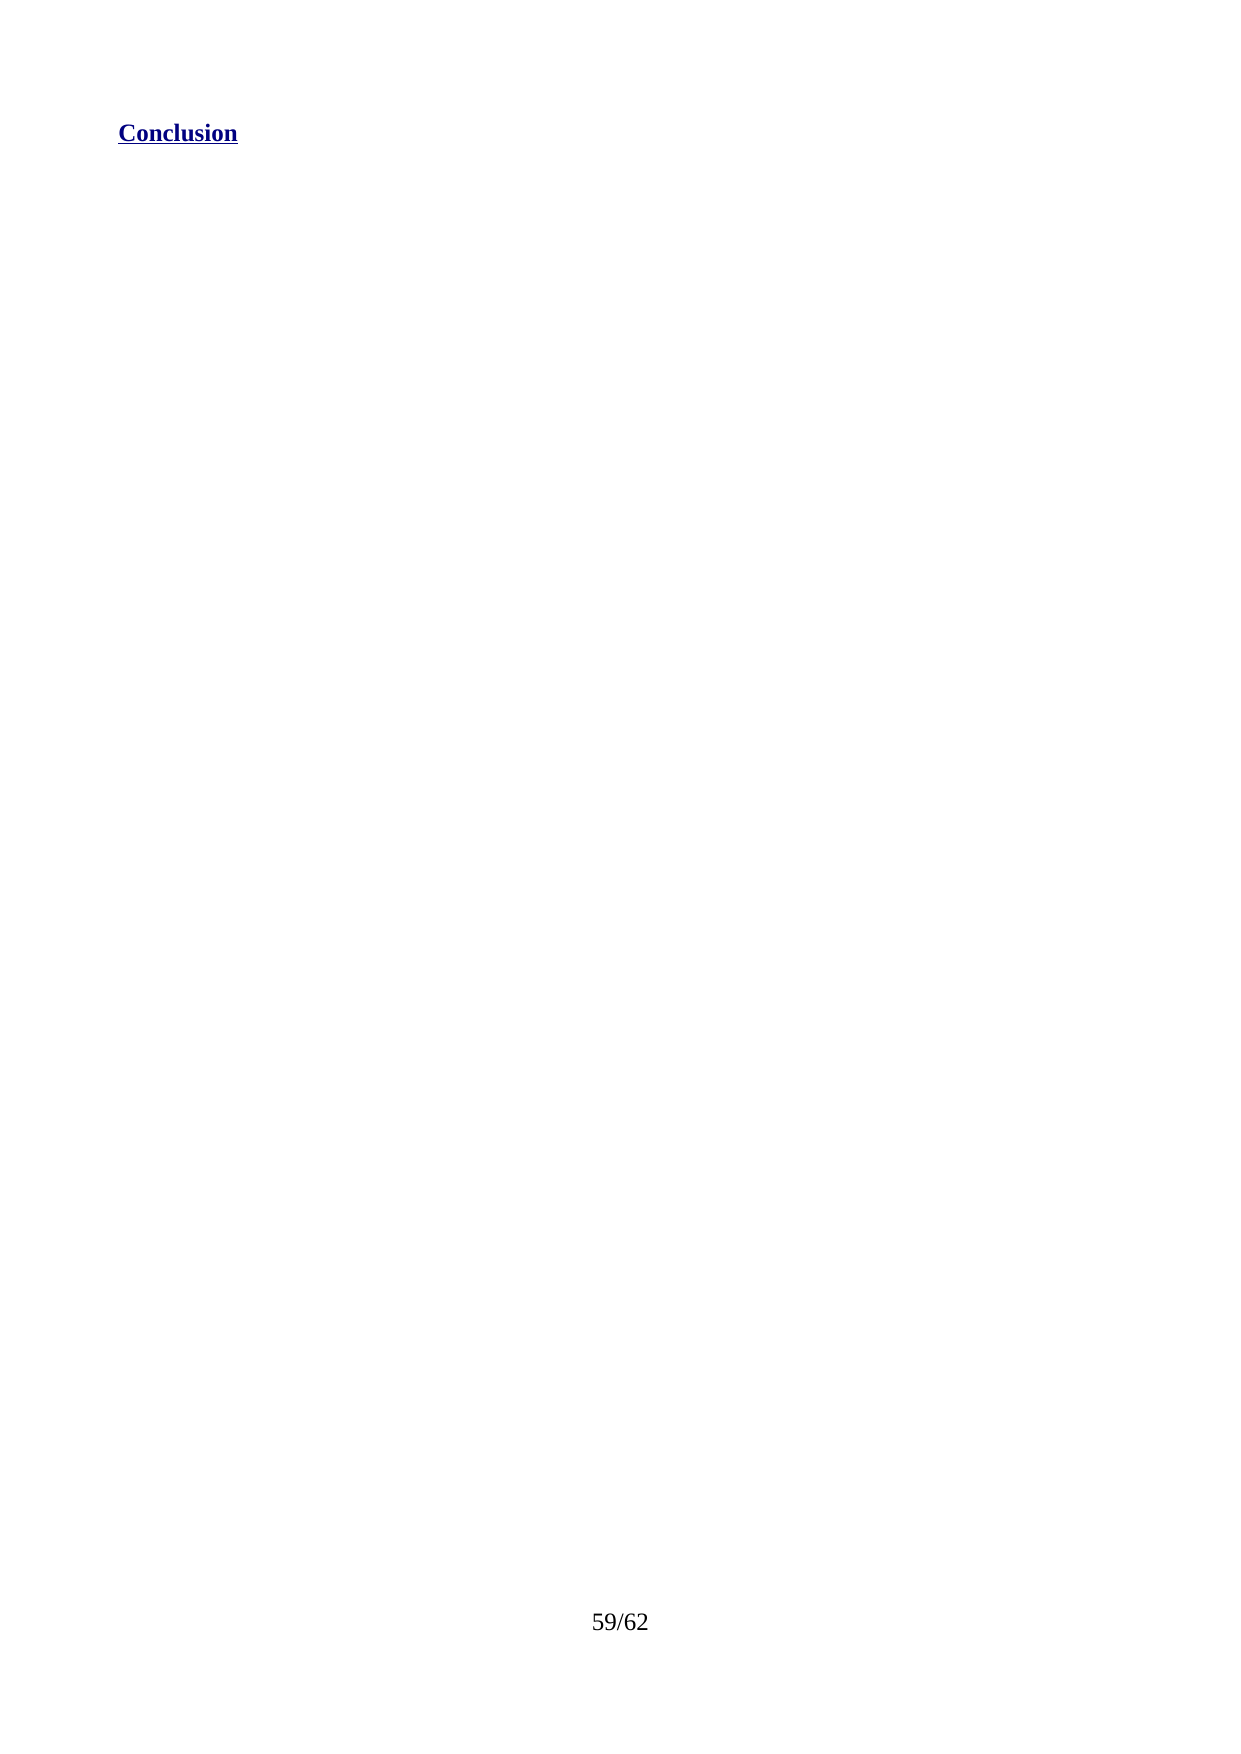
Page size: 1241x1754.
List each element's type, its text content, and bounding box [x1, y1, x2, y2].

text Conclusion [118, 118, 1122, 147]
